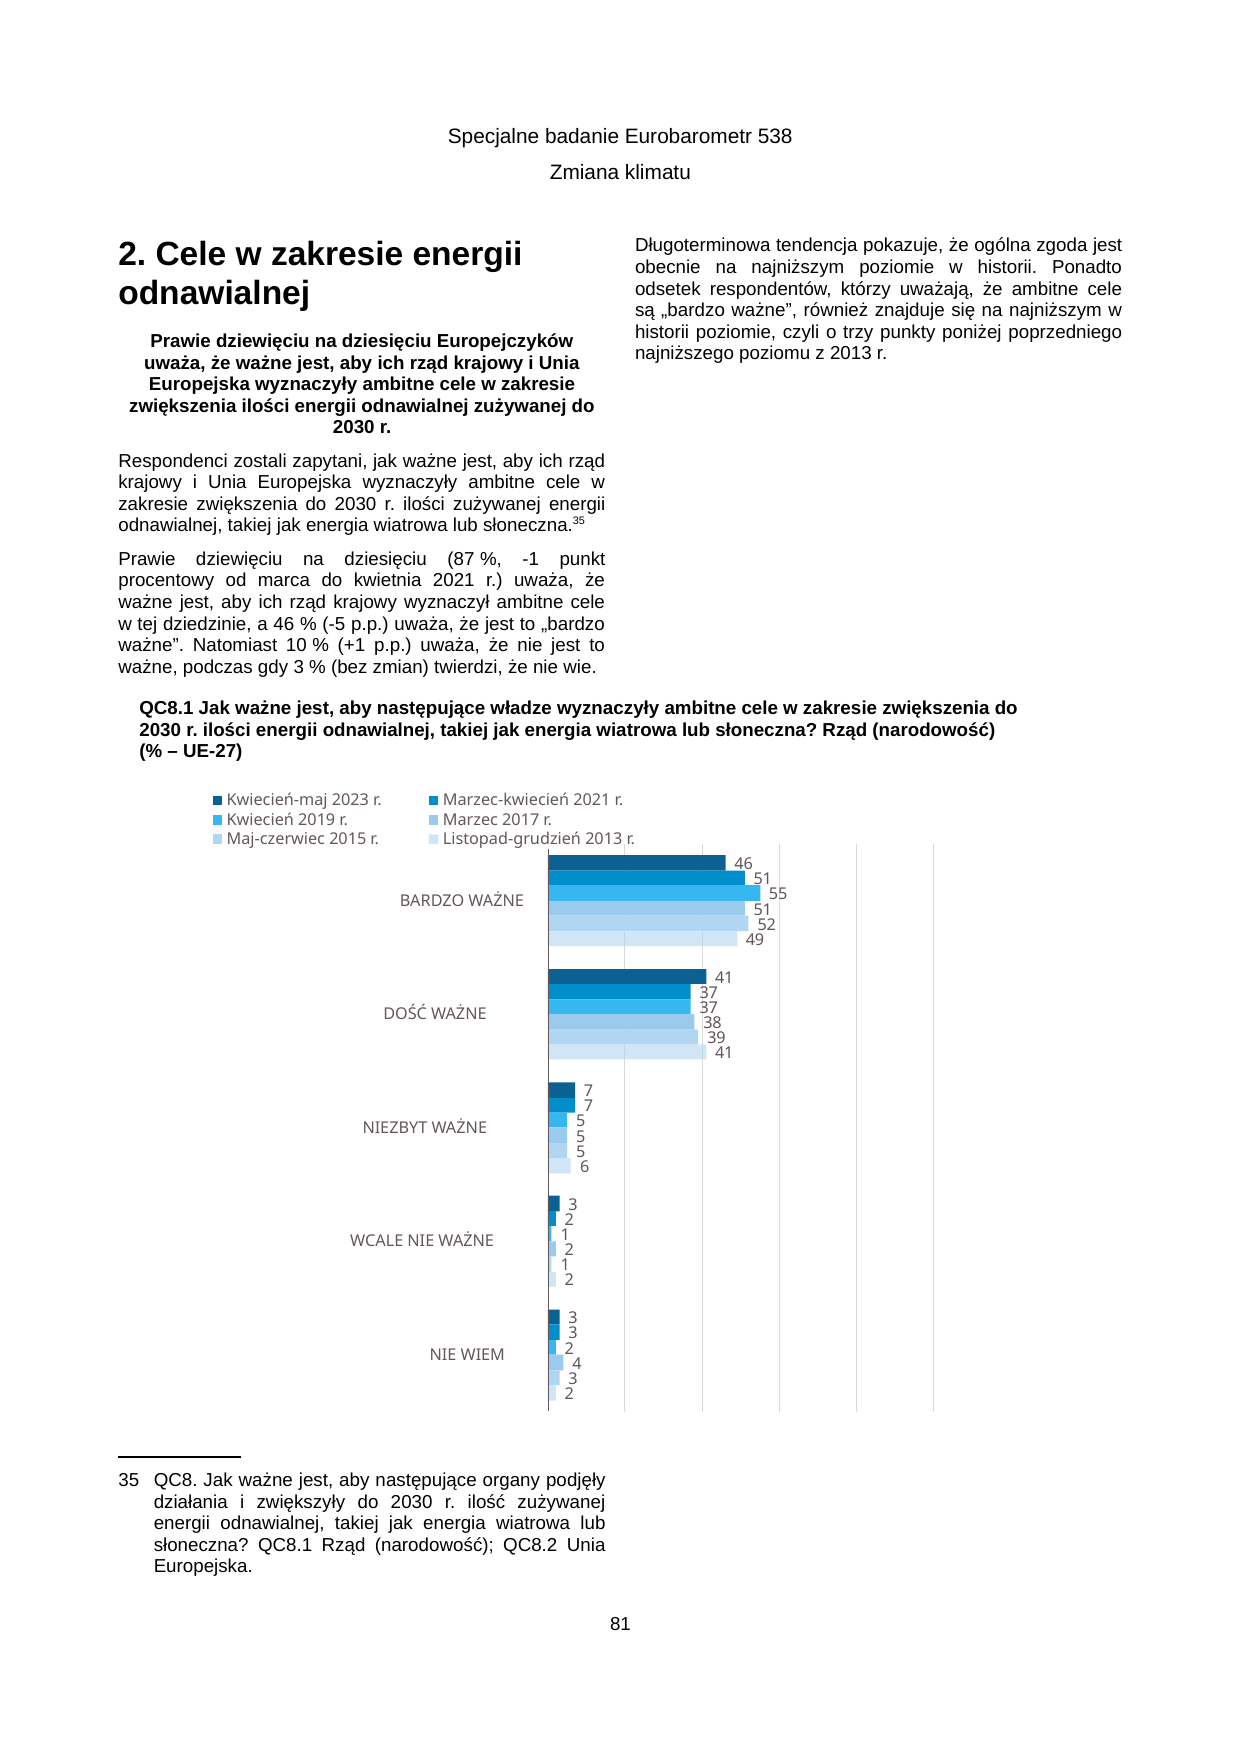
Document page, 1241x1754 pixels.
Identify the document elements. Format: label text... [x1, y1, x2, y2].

text Prawie dziewięciu na dziesięciu (87 %, -1 punkt procentowy od marca do kwietnia 2021 r.) uważa, że ważne jest, aby ich rząd krajowy wyznaczył ambitne cele w tej dziedzinie, a 46 % (-5 p.p.) uważa, że jest to „bardzo ważne”. Natomiast 10 % (+1 p.p.) uważa, że nie jest to ważne, podczas gdy 3 % (bez zmian) twierdzi, że nie wie. [118, 548, 605, 677]
subtitle 2. Cele w zakresie energii odnawialnej [118, 234, 605, 311]
text QC8. Jak ważne jest, aby następujące organy podjęły działania i zwiększyły do 2030 r. ilość zużywanej energii odnawialnej, takiej jak energia wiatrowa lub słoneczna? QC8.1 Rząd (narodowość); QC8.2 Unia Europejska. [118, 1469, 605, 1577]
text Prawie dziewięciu na dziesięciu Europejczyków uważa, że ważne jest, aby ich rząd krajowy i Unia Europejska wyznaczyły ambitne cele w zakresie zwiększenia ilości energii odnawialnej zużywanej do 2030 r. [118, 330, 605, 438]
text Długoterminowa tendencja pokazuje, że ogólna zgoda jest obecnie na najniższym poziomie w historii. Ponadto odsetek respondentów, którzy uważają, że ambitne cele są „bardzo ważne”, również znajduje się na najniższym w historii poziomie, czyli o trzy punkty poniżej poprzedniego najniższego poziomu z 2013 r. [635, 234, 1122, 363]
text Respondenci zostali zapytani, jak ważne jest, aby ich rząd krajowy i Unia Europejska wyznaczyły ambitne cele w zakresie zwiększenia do 2030 r. ilości zużywanej energii odnawialnej, takiej jak energia wiatrowa lub słoneczna. [118, 449, 605, 536]
